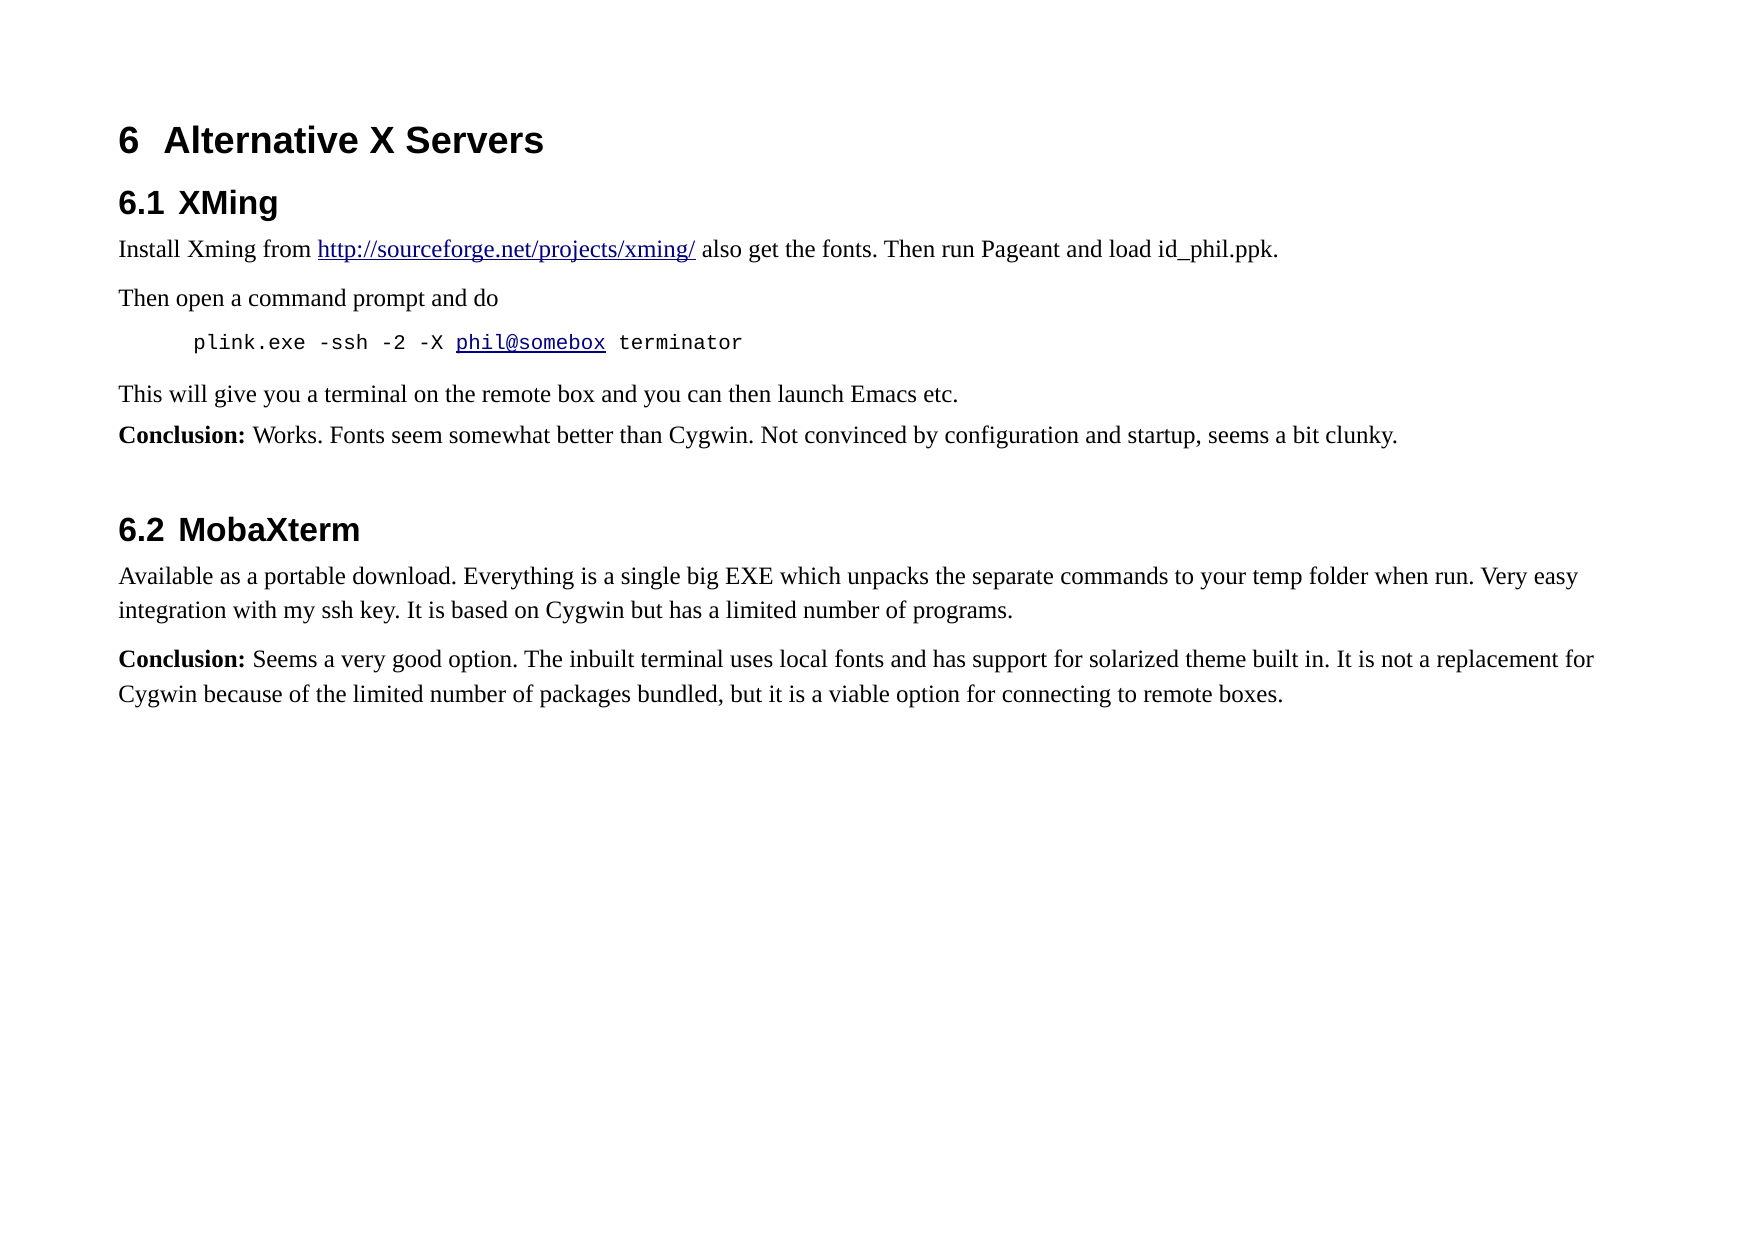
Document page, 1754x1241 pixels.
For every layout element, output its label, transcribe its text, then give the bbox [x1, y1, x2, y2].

text Then open a command prompt and do [118, 283, 1636, 312]
text Conclusion: Seems a very good option. The inbuilt terminal uses local fonts and has support for solarized theme built in. It is not a replacement for Cygwin because of the limited number of packages bundled, but it is a viable option for connecting to remote boxes. [118, 644, 1636, 708]
text This will give you a terminal on the remote box and you can then launch Emacs etc. [118, 379, 1636, 408]
text Conclusion: Works. Fonts seem somewhat better than Cygwin. Not convinced by configuration and startup, seems a bit clunky. [118, 420, 1636, 448]
text Available as a portable download. Everything is a single big EXE which unpacks the separate commands to your temp folder when run. Very easy integration with my ssh key. It is based on Cygwin but has a limited number of programs. [118, 561, 1636, 624]
text Install Xming from http://sourceforge.net/projects/xming/ also get the fonts. Then run Pageant and load id_phil.ppk. [118, 234, 1636, 262]
subtitle MobaXterm [118, 510, 1636, 548]
subtitle Alternative X Servers [118, 118, 1636, 162]
text plink.exe -ssh -2 -X phil@somebox terminator [193, 332, 1636, 356]
subtitle XMing [118, 183, 1636, 221]
